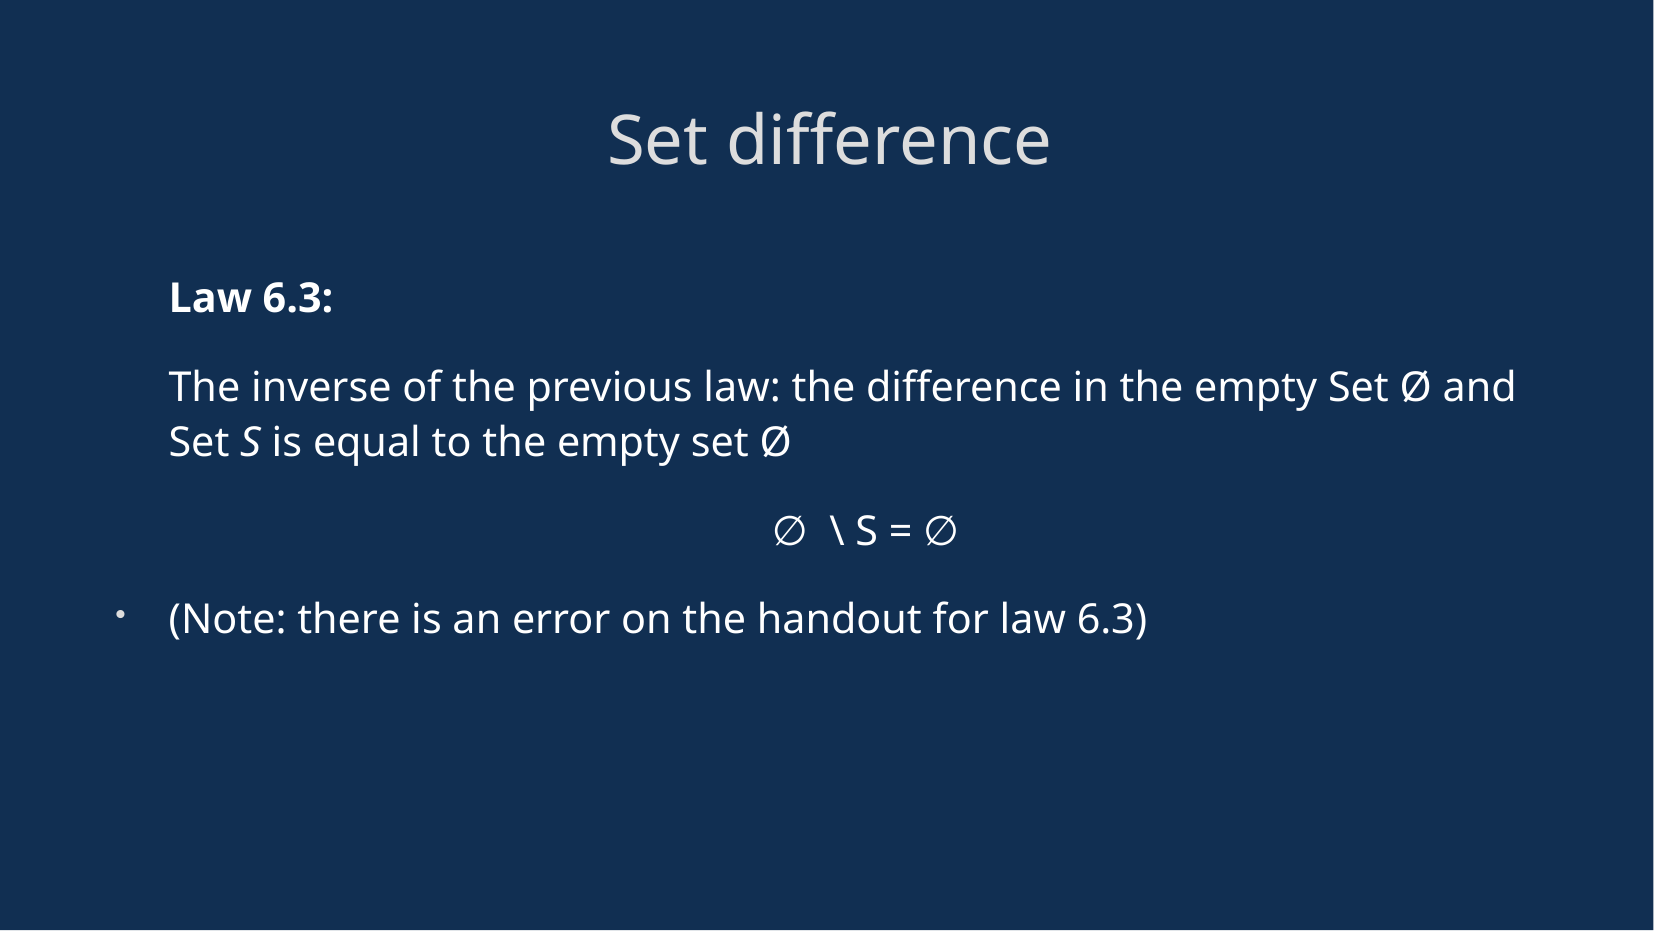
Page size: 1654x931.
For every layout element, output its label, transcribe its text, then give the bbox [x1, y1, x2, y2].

title Set difference [97, 56, 1563, 220]
list Law 6.3: The inverse of the previous law: the difference in the empty Set Ø and Set S is equal to the empty set Ø ∅ \ S = ∅ (Note: there is an error on the handout for law 6.3) [97, 268, 1563, 806]
